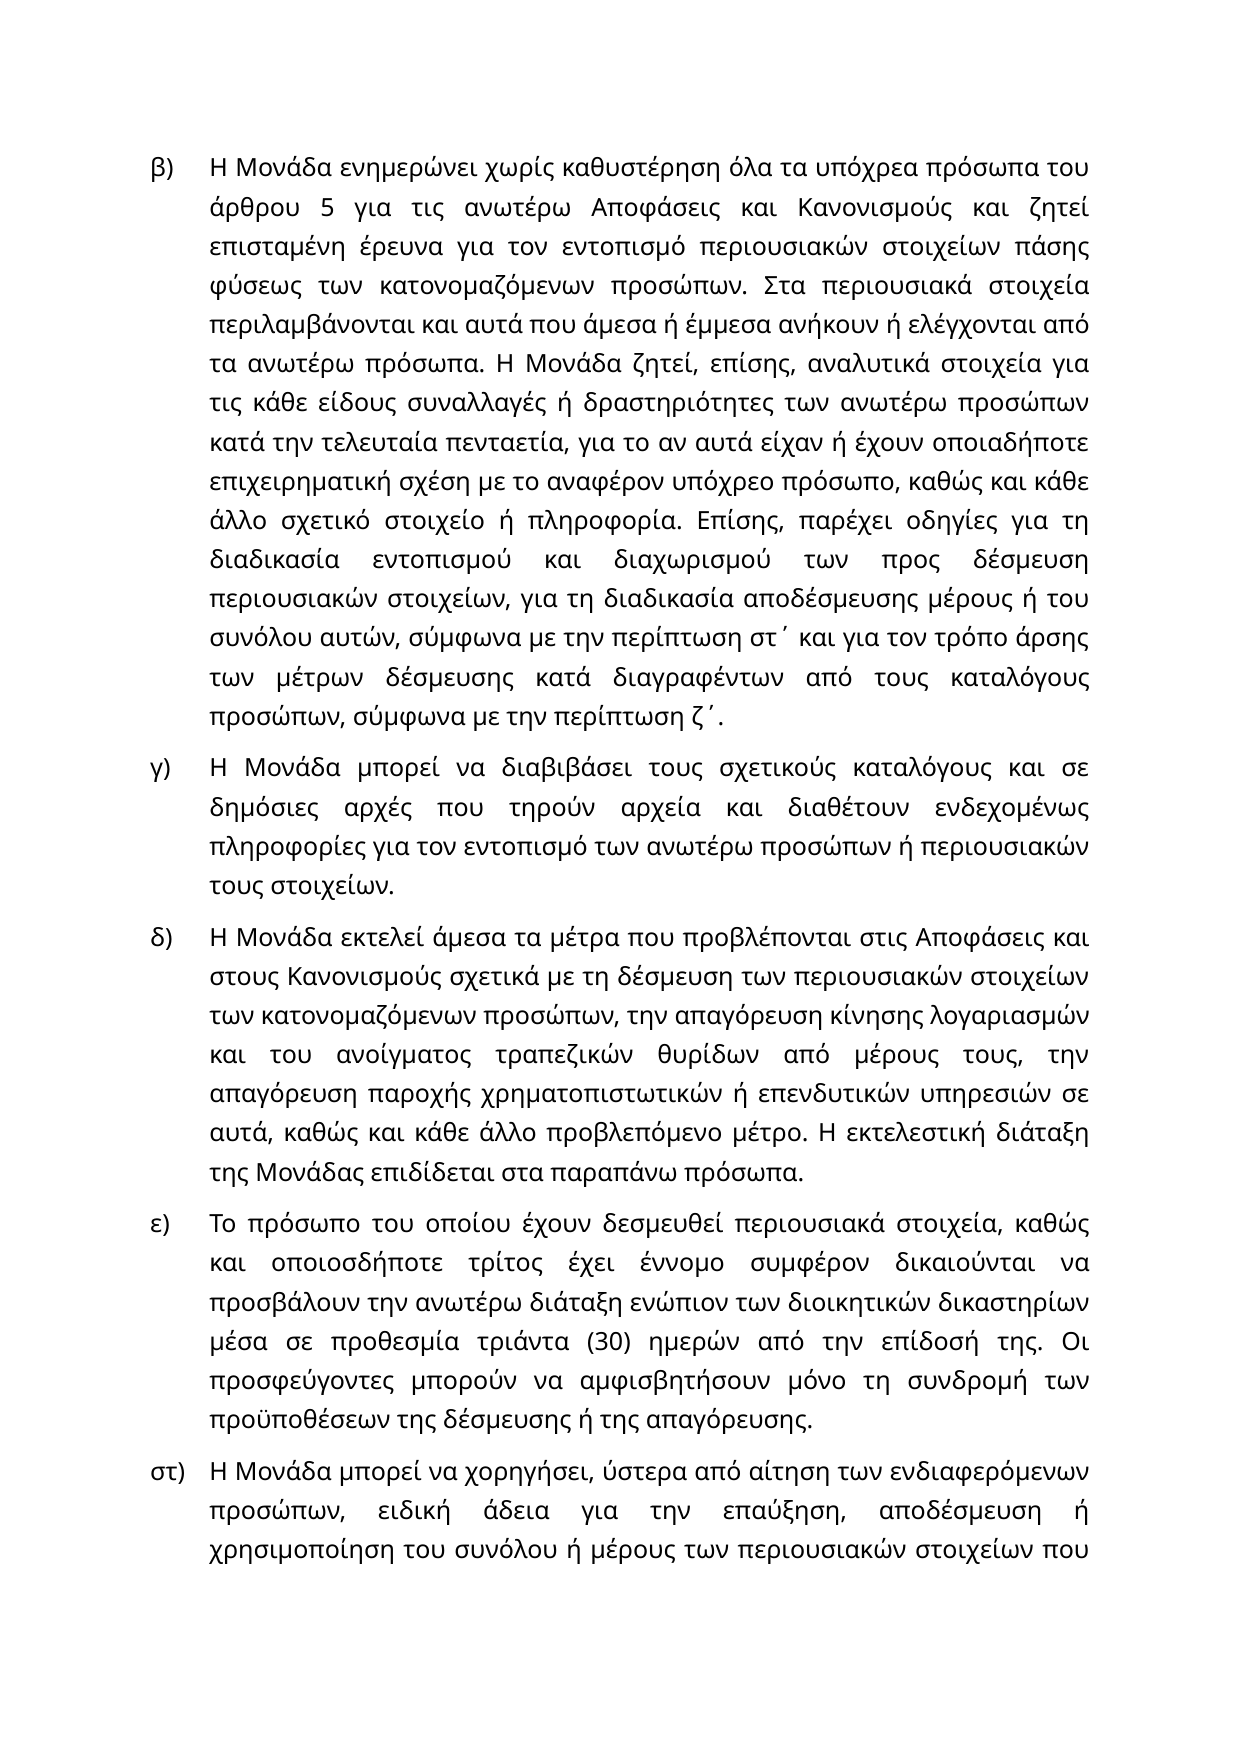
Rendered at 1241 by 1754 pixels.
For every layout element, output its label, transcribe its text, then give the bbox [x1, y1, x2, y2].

list γ) Η Μονάδα μπορεί να διαβιβάσει τους σχετικούς καταλόγους και σε δημόσιες αρχές που τηρούν αρχεία και διαθέτουν ενδεχομένως πληροφορίες για τον εντοπισμό των ανωτέρω προσώπων ή περιουσιακών τους στοιχείων. [150, 750, 1090, 902]
list στ) Η Μονάδα μπορεί να χορηγήσει, ύστερα από αίτηση των ενδιαφερόμενων προσώπων, ειδική άδεια για την επαύξηση, αποδέσμευση ή χρησιμοποίηση του συ­νόλου ή μέρους των περιουσιακών στοιχείων που [150, 1453, 1090, 1566]
list β) Η Μονάδα ενημερώνει χωρίς καθυστέρηση όλα τα υπόχρεα πρόσωπα του άρθρου 5 για τις ανωτέρω Αποφάσεις και Κανονισμούς και ζητεί επισταμένη έρευνα για τον εντοπισμό περιουσιακών στοιχείων πάσης φύσεως των κατονομαζόμενων προσώπων. Στα περιουσιακά στοιχεία περιλαμβάνονται και αυτά που άμεσα ή έμμεσα ανήκουν ή ελέγχονται από τα ανωτέρω πρόσωπα. Η Μονάδα ζητεί, επίσης, αναλυτικά στοιχεία για τις κάθε είδους συναλλαγές ή δραστηριότητες των ανωτέρω προσώπων κατά την τελευταία πενταετία, για το αν αυτά είχαν ή έχουν οποιαδήποτε επιχειρηματική σχέση με το αναφέρον υπόχρεο πρόσωπο, καθώς και κάθε άλλο σχετικό στοιχείο ή πληροφορία. Επίσης, παρέχει οδηγίες για τη διαδικασία εντοπισμού και διαχωρισμού των προς δέσμευση περιουσιακών στοιχείων, για τη διαδικασία αποδέσμευσης μέρους ή του συνόλου αυτών, σύμφωνα με την περίπτωση στ΄ και για τον τρόπο άρσης των μέτρων δέσμευσης κατά διαγραφέντων από τους καταλόγους προσώπων, σύμφωνα με την περίπτωση ζ΄. [150, 150, 1090, 732]
list ε) Το πρόσωπο του οποίου έχουν δεσμευθεί περιουσιακά στοιχεία, καθώς και οποιοσδήποτε τρίτος έχει έννομο συμφέρον δικαιούνται να προσβάλουν την ανωτέρω διάταξη ενώπιον των διοικητικών δικαστηρίων μέσα σε προθεσμία τριάντα (30) ημερών από την επίδοσή της. Οι προσφεύγοντες μπορούν να αμφισβητήσουν μόνο τη συνδρομή των προϋποθέσεων της δέσμευσης ή της απαγόρευσης. [150, 1206, 1090, 1436]
list δ) Η Μονάδα εκτελεί άμεσα τα μέτρα που προβλέπονται στις Αποφάσεις και στους Κανονισμούς σχετικά με τη δέσμευση των περιουσιακών στοιχείων των κατονομαζόμενων προσώπων, την απαγόρευση κίνησης λογαριασμών και του ανοίγματος τραπεζικών θυρίδων από μέρους τους, την απαγόρευση παροχής χρηματοπιστωτικών ή επενδυτικών υπηρεσιών σε αυτά, καθώς και κάθε άλλο προβλεπόμενο μέτρο. Η εκτελεστική διάταξη της Μονάδας επιδίδεται στα παραπάνω πρόσωπα. [150, 919, 1090, 1188]
